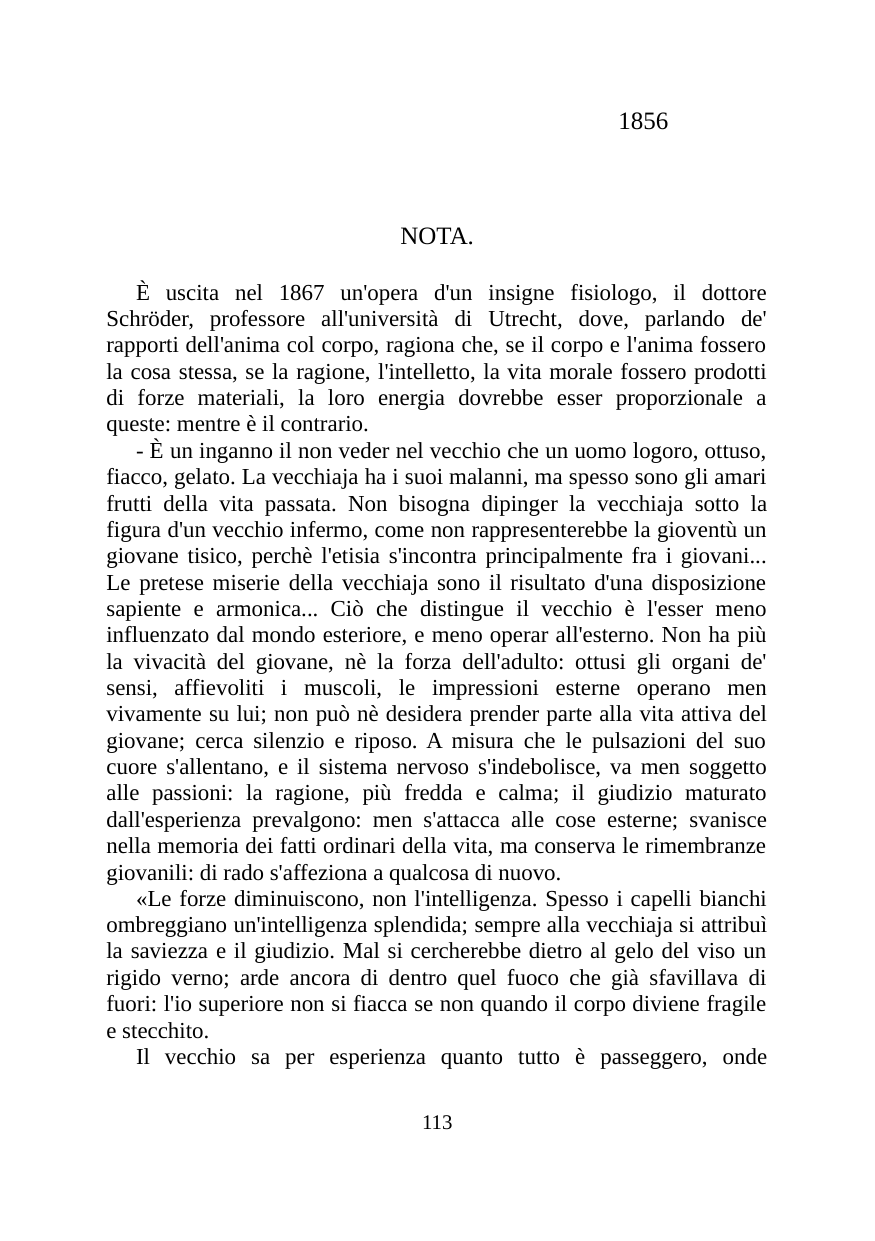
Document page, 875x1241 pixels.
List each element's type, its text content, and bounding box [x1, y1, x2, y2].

text NOTA. [106, 221, 768, 250]
text È uscita nel 1867 un'opera d'un insigne fisiologo, il dottore Schröder, professore all'università di Utrecht, dove, parlando de' rapporti dell'anima col corpo, ragiona che, se il corpo e l'anima fossero la cosa stessa, se la ragione, l'intelletto, la vita morale fossero prodotti di forze materiali, la loro energia dovrebbe esser proporzionale a queste: mentre è il contrario. [106, 279, 768, 437]
text Il vecchio sa per esperienza quanto tutto è passeggero, onde [106, 1043, 768, 1069]
text - È un inganno il non veder nel vecchio che un uomo logoro, ottuso, fiacco, gelato. La vecchiaja ha i suoi malanni, ma spesso sono gli amari frutti della vita passata. Non bisogna dipinger la vecchiaja sotto la figura d'un vecchio infermo, come non rappresenterebbe la gioventù un giovane tisico, perchè l'etisia s'incontra principalmente fra i giovani... Le pretese miserie della vecchiaja sono il risultato d'una disposizione sapiente e armonica... Ciò che distingue il vecchio è l'esser meno influenzato dal mondo esteriore, e meno operar all'esterno. Non ha più la vivacità del giovane, nè la forza dell'adulto: ottusi gli organi de' sensi, affievoliti i muscoli, le impressioni esterne operano men vivamente su lui; non può nè desidera prender parte alla vita attiva del giovane; cerca silenzio e riposo. A misura che le pulsazioni del suo cuore s'allentano, e il sistema nervoso s'indebolisce, va men soggetto alle passioni: la ragione, più fredda e calma; il giudizio maturato dall'esperienza prevalgono: men s'attacca alle cose esterne; svanisce nella memoria dei fatti ordinari della vita, ma conserva le rimembranze giovanili: di rado s'affeziona a qualcosa di nuovo. [106, 437, 768, 885]
text 1856 [106, 106, 668, 135]
text «Le forze diminuiscono, non l'intelligenza. Spesso i capelli bianchi ombreggiano un'intelligenza splendida; sempre alla vecchiaja si attribuì la saviezza e il giudizio. Mal si cercherebbe dietro al gelo del viso un rigido verno; arde ancora di dentro quel fuoco che già sfavillava di fuori: l'io superiore non si fiacca se non quando il corpo diviene fragile e stecchito. [106, 885, 768, 1043]
